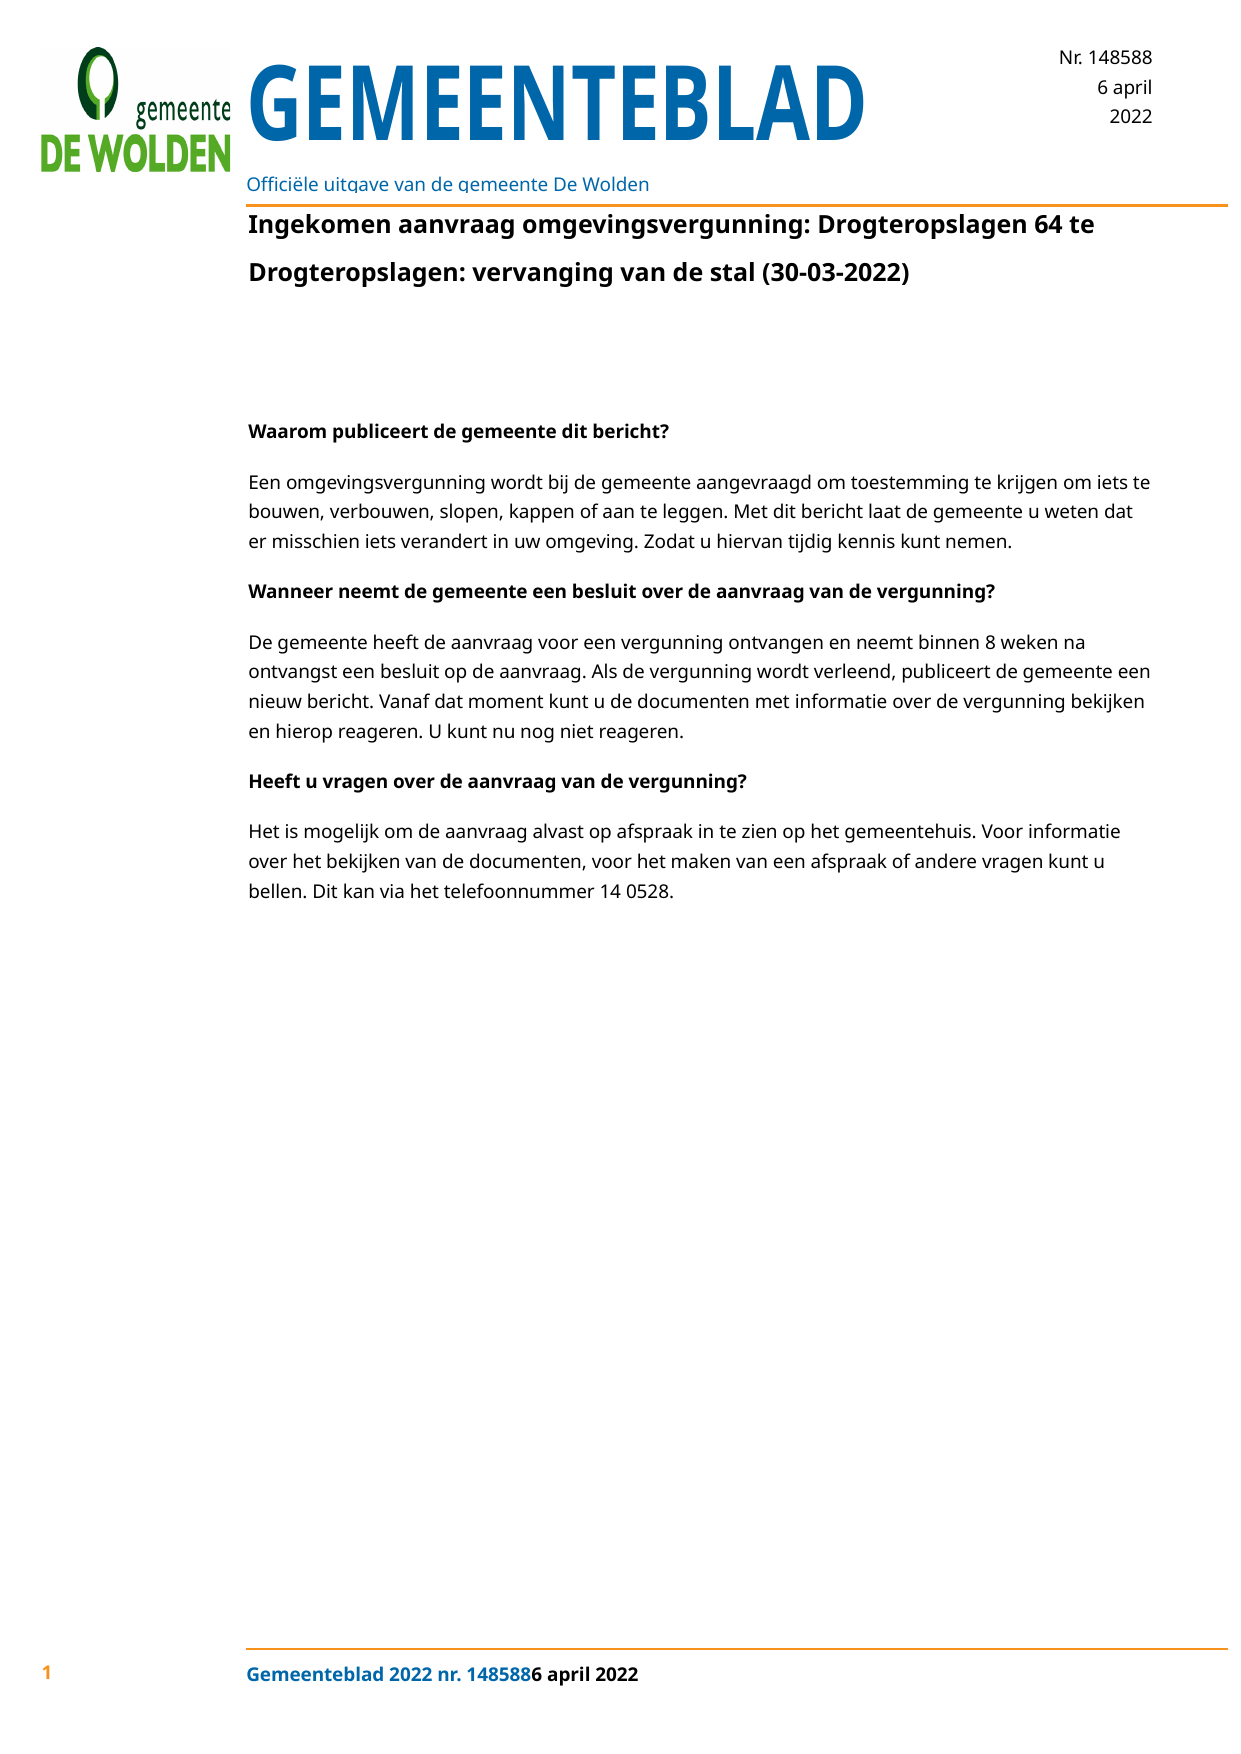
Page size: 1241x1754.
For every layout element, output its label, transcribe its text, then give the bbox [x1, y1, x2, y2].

text Een omgevingsvergunning wordt bij de gemeente aangevraagd om toestemming te krijgen om iets te bouwen, verbouwen, slopen, kappen of aan te leggen. Met dit bericht laat de gemeente u weten dat er misschien iets verandert in uw omgeving. Zodat u hiervan tijdig kennis kunt nemen. [248, 469, 1152, 554]
text Heeft u vragen over de aanvraag van de vergunning? [248, 768, 1152, 794]
text De gemeente heeft de aanvraag voor een vergunning ontvangen en neemt binnen 8 weken na ontvangst een besluit op de aanvraag. Als de vergunning wordt verleend, publiceert de gemeente een nieuw bericht. Vanaf dat moment kunt u de documenten met informatie over de vergunning bekijken en hierop reageren. U kunt nu nog niet reageren. [248, 629, 1152, 744]
picture [41, 47, 231, 172]
text Waarom publiceert de gemeente dit bericht? [248, 419, 1152, 444]
text Wanneer neemt de gemeente een besluit over de aanvraag van de vergunning? [248, 579, 1152, 604]
text Het is mogelijk om de aanvraag alvast op afspraak in te zien op het gemeentehuis. Voor informatie over het bekijken van de documenten, voor het maken van een afspraak of andere vragen kunt u bellen. Dit kan via het telefoonnummer 14 0528. [248, 819, 1152, 904]
text Ingekomen aanvraag omgevingsvergunning: Drogteropslagen 64 te Drogteropslagen: vervanging van de stal (30-03-2022) [248, 207, 1152, 288]
